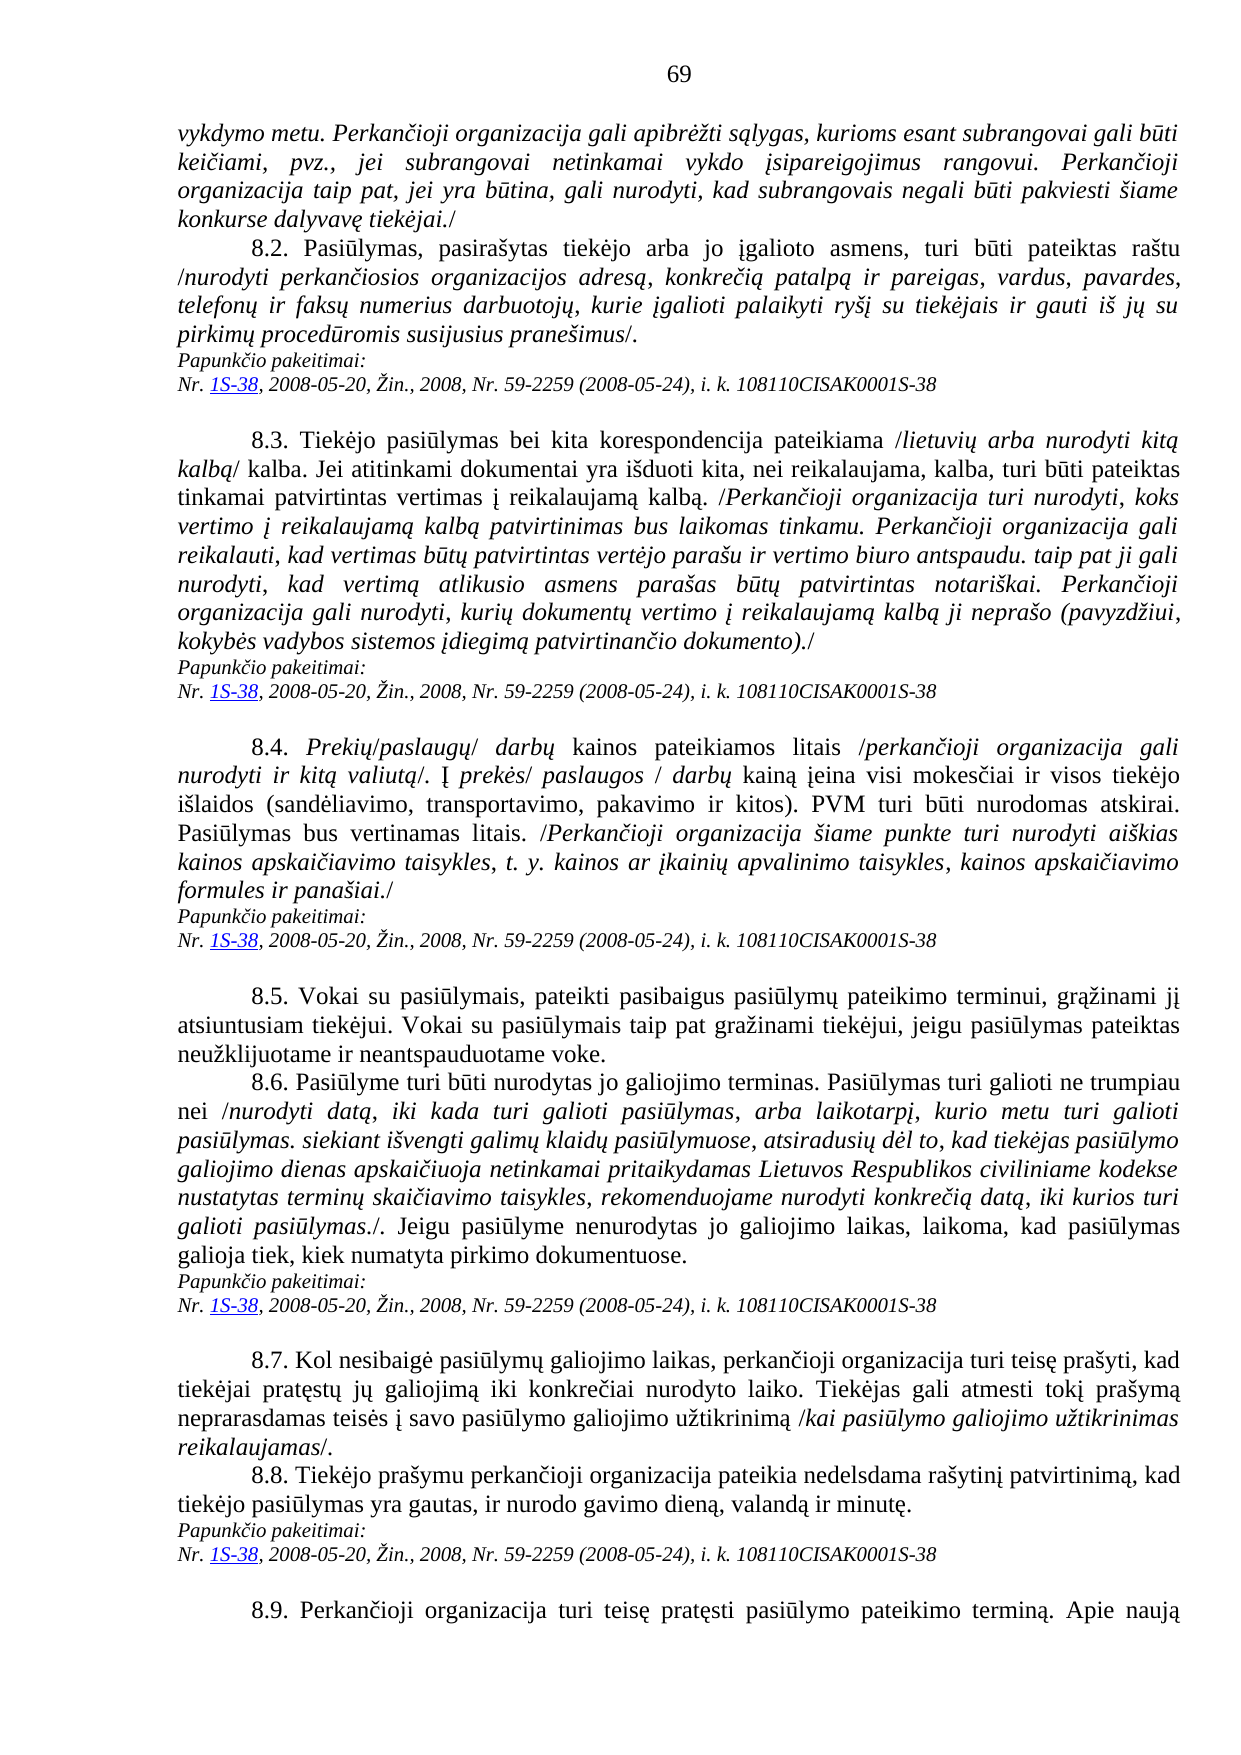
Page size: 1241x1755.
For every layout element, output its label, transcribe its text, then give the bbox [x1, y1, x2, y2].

text Nr. 1S-38, 2008-05-20, Žin., 2008, Nr. 59-2259 (2008-05-24), i. k. 108110CISAK0001S-38 [177, 1542, 1181, 1566]
text 8.7. Kol nesibaigė pasiūlymų galiojimo laikas, perkančioji organizacija turi teisę prašyti, kad tiekėjai pratęstų jų galiojimą iki konkrečiai nurodyto laiko. Tiekėjas gali atmesti tokį prašymą neprarasdamas teisės į savo pasiūlymo galiojimo užtikrinimą /kai pasiūlymo galiojimo užtikrinimas reikalaujamas/. [177, 1346, 1181, 1461]
text Papunkčio pakeitimai: [177, 348, 1181, 372]
text Papunkčio pakeitimai: [177, 655, 1181, 679]
text Nr. 1S-38, 2008-05-20, Žin., 2008, Nr. 59-2259 (2008-05-24), i. k. 108110CISAK0001S-38 [177, 1293, 1181, 1317]
text Papunkčio pakeitimai: [177, 1518, 1181, 1542]
text 8.2. Pasiūlymas, pasirašytas tiekėjo arba jo įgalioto asmens, turi būti pateiktas raštu /nurodyti perkančiosios organizacijos adresą, konkrečią patalpą ir pareigas, vardus, pavardes, telefonų ir faksų numerius darbuotojų, kurie įgalioti palaikyti ryšį su tiekėjais ir gauti iš jų su pirkimų procedūromis susijusius pranešimus/. [177, 233, 1181, 348]
text Papunkčio pakeitimai: [177, 1269, 1181, 1293]
text 8.3. Tiekėjo pasiūlymas bei kita korespondencija pateikiama /lietuvių arba nurodyti kitą kalbą/ kalba. Jei atitinkami dokumentai yra išduoti kita, nei reikalaujama, kalba, turi būti pateiktas tinkamai patvirtintas vertimas į reikalaujamą kalbą. /Perkančioji organizacija turi nurodyti, koks vertimo į reikalaujamą kalbą patvirtinimas bus laikomas tinkamu. Perkančioji organizacija gali reikalauti, kad vertimas būtų patvirtintas vertėjo parašu ir vertimo biuro antspaudu. taip pat ji gali nurodyti, kad vertimą atlikusio asmens parašas būtų patvirtintas notariškai. Perkančioji organizacija gali nurodyti, kurių dokumentų vertimo į reikalaujamą kalbą ji neprašo (pavyzdžiui, kokybės vadybos sistemos įdiegimą patvirtinančio dokumento)./ [177, 425, 1181, 655]
text Nr. 1S-38, 2008-05-20, Žin., 2008, Nr. 59-2259 (2008-05-24), i. k. 108110CISAK0001S-38 [177, 679, 1181, 703]
text 8.5. Vokai su pasiūlymais, pateikti pasibaigus pasiūlymų pateikimo terminui, grąžinami jį atsiuntusiam tiekėjui. Vokai su pasiūlymais taip pat gražinami tiekėjui, jeigu pasiūlymas pateiktas neužklijuotame ir neantspauduotame voke. [177, 981, 1181, 1067]
text 8.9. Perkančioji organizacija turi teisę pratęsti pasiūlymo pateikimo terminą. Apie naują [177, 1595, 1181, 1624]
text 8.6. Pasiūlyme turi būti nurodytas jo galiojimo terminas. Pasiūlymas turi galioti ne trumpiau nei /nurodyti datą, iki kada turi galioti pasiūlymas, arba laikotarpį, kurio metu turi galioti pasiūlymas. siekiant išvengti galimų klaidų pasiūlymuose, atsiradusių dėl to, kad tiekėjas pasiūlymo galiojimo dienas apskaičiuoja netinkamai pritaikydamas Lietuvos Respublikos civiliniame kodekse nustatytas terminų skaičiavimo taisykles, rekomenduojame nurodyti konkrečią datą, iki kurios turi galioti pasiūlymas./. Jeigu pasiūlyme nenurodytas jo galiojimo laikas, laikoma, kad pasiūlymas galioja tiek, kiek numatyta pirkimo dokumentuose. [177, 1067, 1181, 1269]
text vykdymo metu. Perkančioji organizacija gali apibrėžti sąlygas, kurioms esant subrangovai gali būti keičiami, pvz., jei subrangovai netinkamai vykdo įsipareigojimus rangovui. Perkančioji organizacija taip pat, jei yra būtina, gali nurodyti, kad subrangovais negali būti pakviesti šiame konkurse dalyvavę tiekėjai./ [177, 118, 1181, 233]
text Nr. 1S-38, 2008-05-20, Žin., 2008, Nr. 59-2259 (2008-05-24), i. k. 108110CISAK0001S-38 [177, 372, 1181, 396]
text Papunkčio pakeitimai: [177, 904, 1181, 928]
text 8.8. Tiekėjo prašymu perkančioji organizacija pateikia nedelsdama rašytinį patvirtinimą, kad tiekėjo pasiūlymas yra gautas, ir nurodo gavimo dieną, valandą ir minutę. [177, 1461, 1181, 1518]
text Nr. 1S-38, 2008-05-20, Žin., 2008, Nr. 59-2259 (2008-05-24), i. k. 108110CISAK0001S-38 [177, 928, 1181, 952]
text 8.4. Prekių/paslaugų/ darbų kainos pateikiamos litais /perkančioji organizacija gali nurodyti ir kitą valiutą/. Į prekės/ paslaugos / darbų kainą įeina visi mokesčiai ir visos tiekėjo išlaidos (sandėliavimo, transportavimo, pakavimo ir kitos). PVM turi būti nurodomas atskirai. Pasiūlymas bus vertinamas litais. /Perkančioji organizacija šiame punkte turi nurodyti aiškias kainos apskaičiavimo taisykles, t. y. kainos ar įkainių apvalinimo taisykles, kainos apskaičiavimo formules ir panašiai./ [177, 732, 1181, 904]
